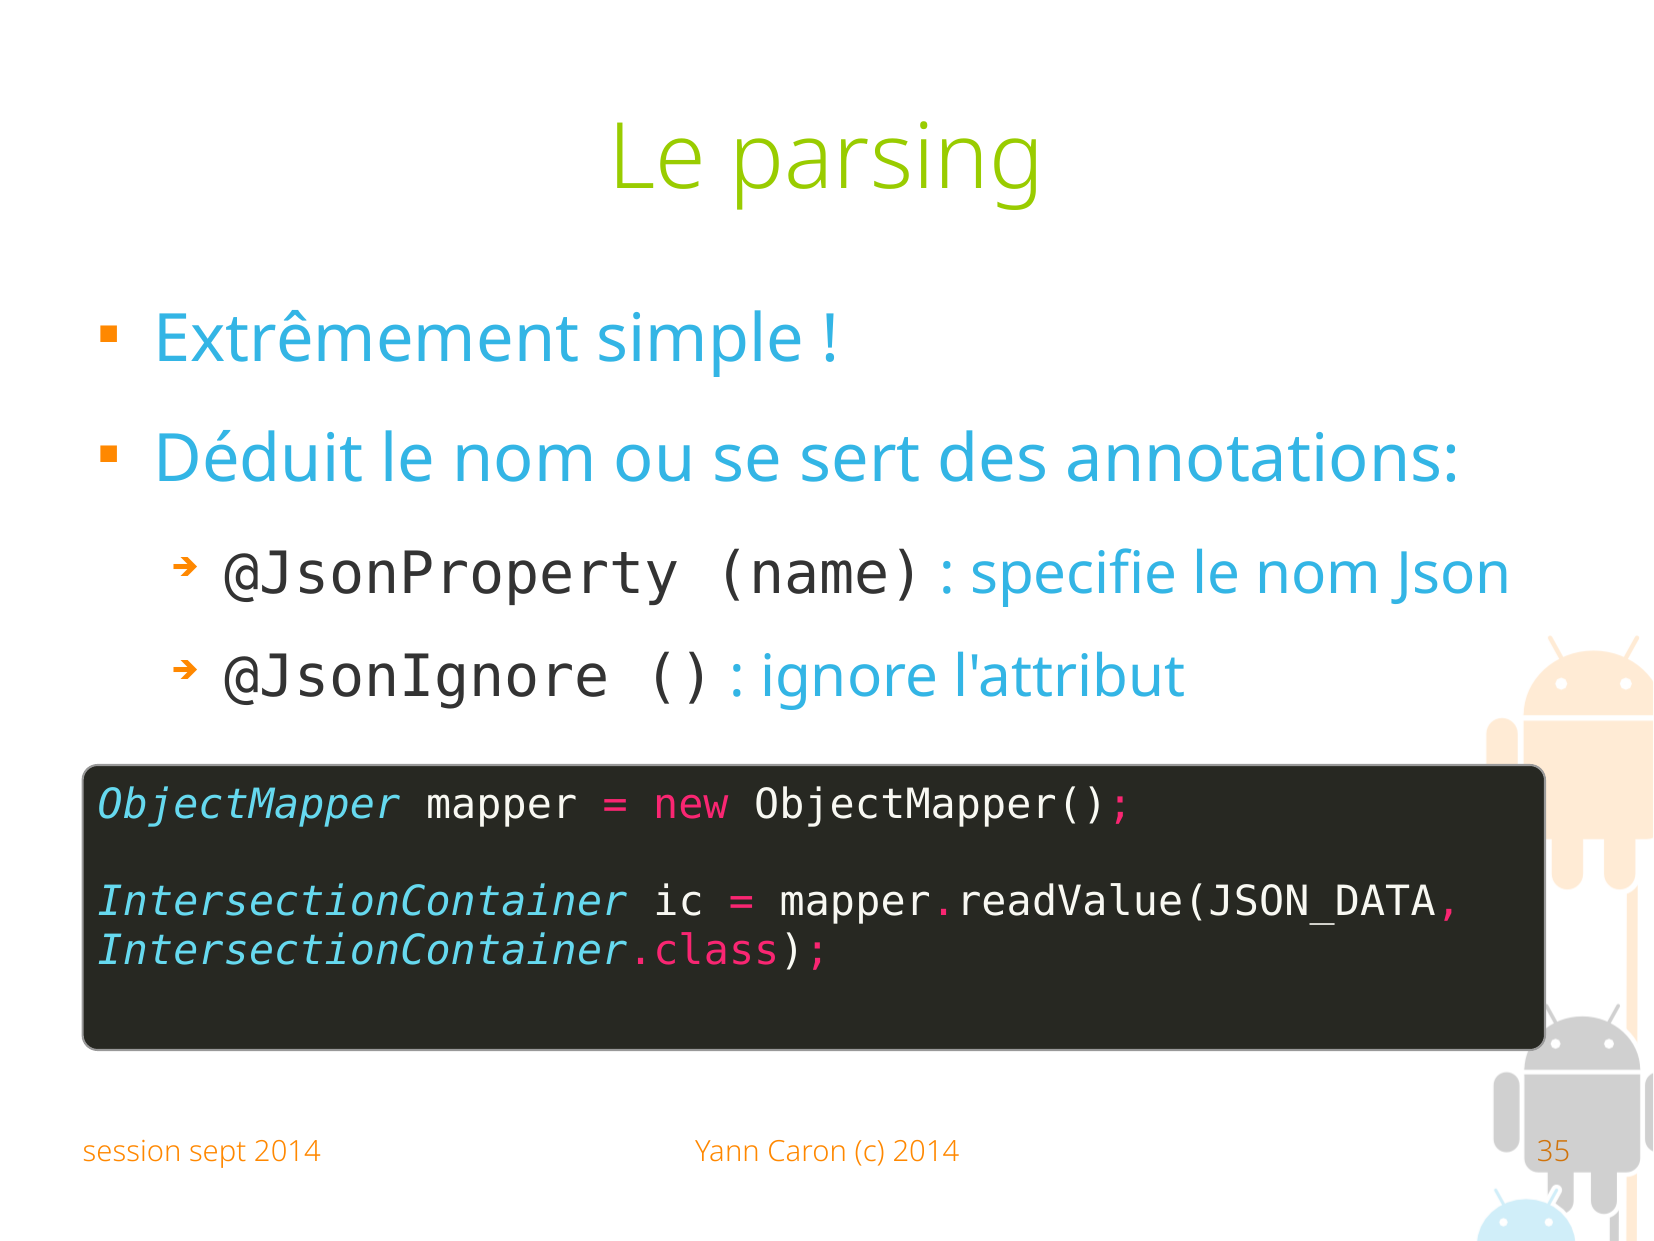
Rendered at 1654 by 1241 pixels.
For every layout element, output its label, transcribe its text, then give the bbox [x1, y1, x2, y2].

text_box ObjectMapper mapper = new ObjectMapper(); IntersectionContainer ic = mapper.readValue(JSON_DATA, IntersectionContainer.class); [82, 765, 1546, 1051]
picture [240, 423, 1654, 1241]
list Extrêmement simple ! Déduit le nom ou se sert des annotations: @JsonProperty (name) : specifie le nom Json @JsonIgnore () : ignore l'attribut [82, 290, 1571, 736]
title Le parsing [82, 49, 1571, 257]
